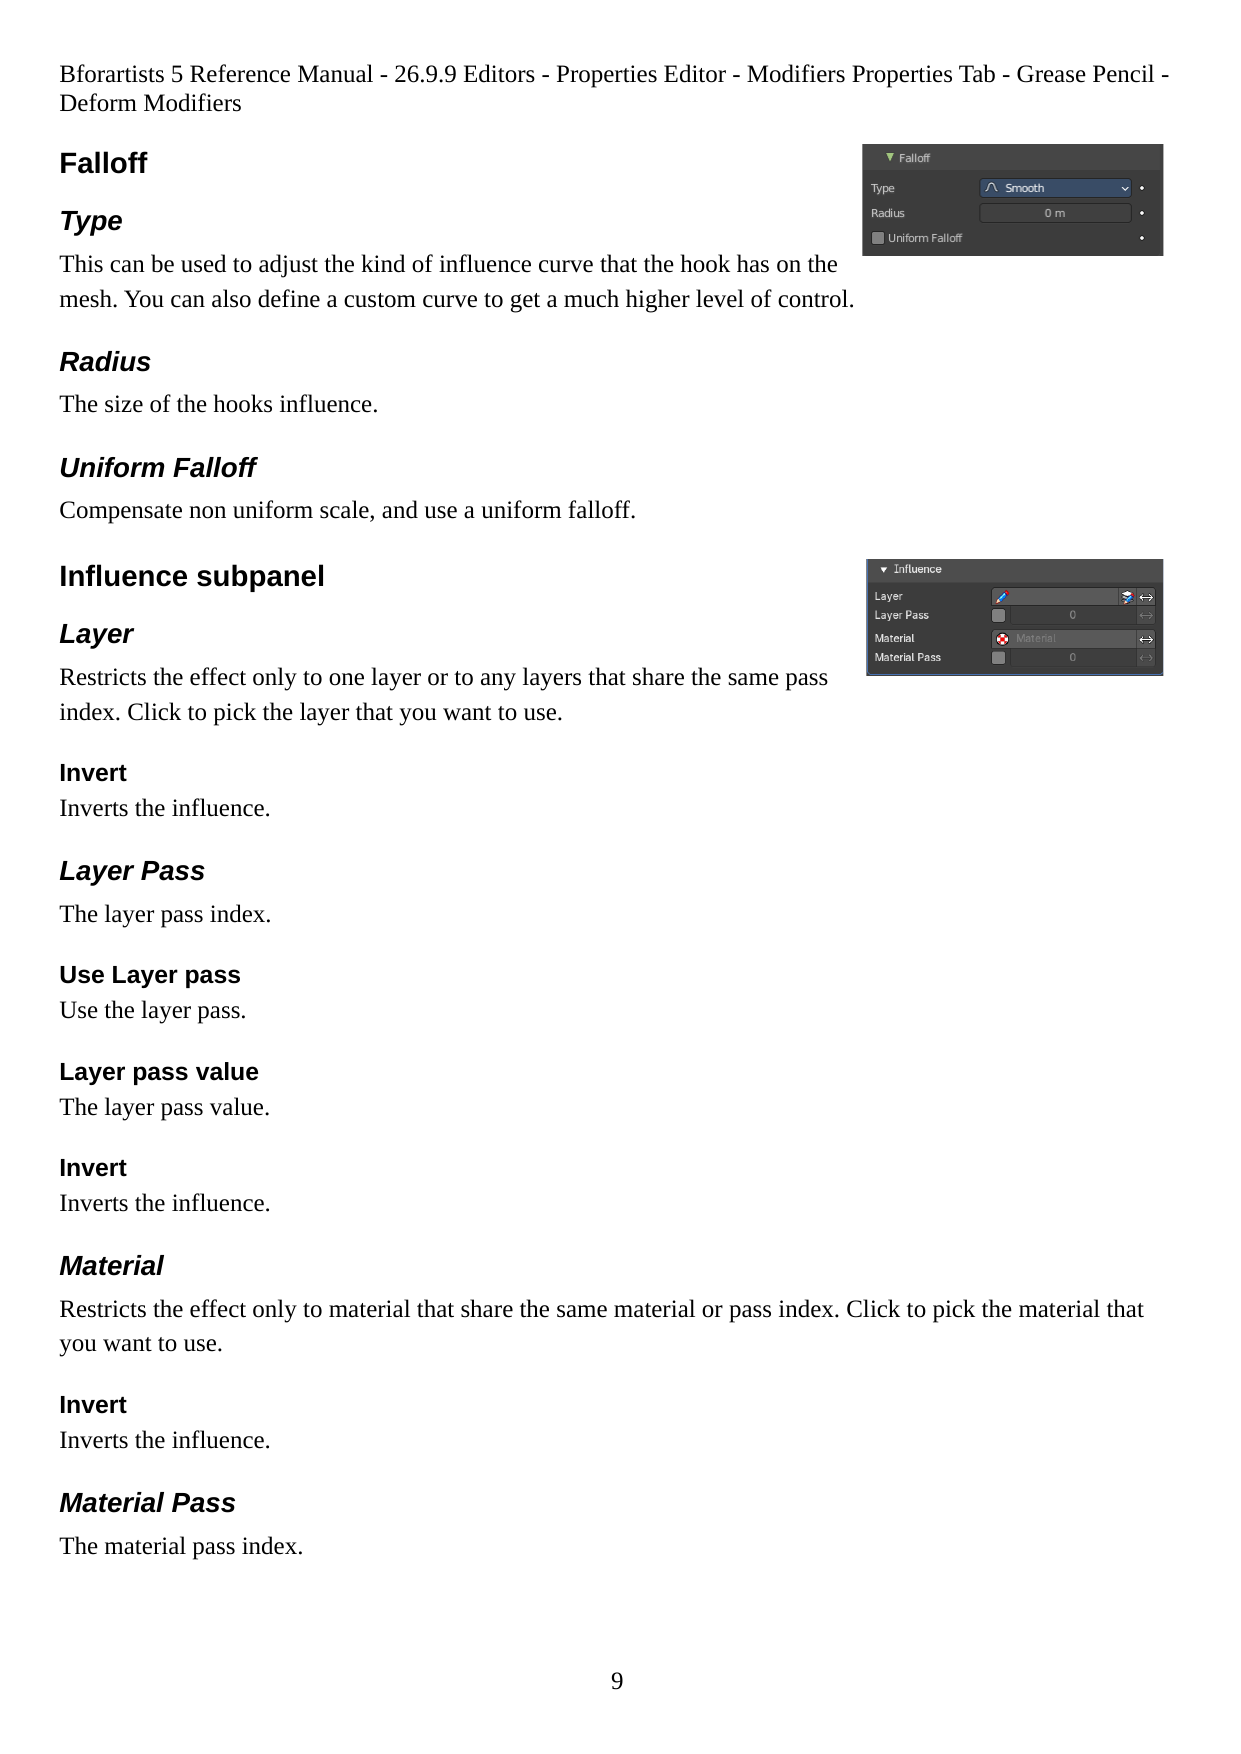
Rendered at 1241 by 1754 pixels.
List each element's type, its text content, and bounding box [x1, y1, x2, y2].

text Inverts the influence. [59, 1425, 1181, 1454]
picture [862, 144, 1164, 256]
text Restricts the effect only to one layer or to any layers that share the same pass index. Click to pick the layer that you want to use. [59, 662, 1181, 726]
subtitle Uniform Falloff [59, 451, 1181, 483]
subtitle Invert [59, 1153, 1181, 1182]
text The layer pass value. [59, 1092, 1181, 1121]
picture [866, 559, 1164, 676]
subtitle Layer [59, 618, 866, 650]
text This can be used to adjust the kind of influence curve that the hook has on the mesh. You can also define a custom curve to get a much higher level of control. [59, 249, 1181, 312]
subtitle Type [59, 205, 862, 237]
subtitle Layer Pass [59, 855, 1181, 887]
subtitle Falloff [59, 146, 862, 180]
subtitle Use Layer pass [59, 961, 1181, 989]
subtitle Material [59, 1250, 1181, 1282]
subtitle Material Pass [59, 1486, 1181, 1518]
subtitle [1164, 205, 1181, 237]
subtitle [1164, 559, 1181, 593]
text Inverts the influence. [59, 793, 1181, 822]
subtitle Invert [59, 758, 1181, 787]
text Use the layer pass. [59, 995, 1181, 1024]
text Compensate non uniform scale, and use a uniform falloff. [59, 496, 1181, 524]
subtitle Layer pass value [59, 1057, 1181, 1086]
text Restricts the effect only to material that share the same material or pass index. Click to pick the material that you want to use. [59, 1294, 1181, 1357]
subtitle Invert [59, 1390, 1181, 1419]
text The material pass index. [59, 1531, 1181, 1559]
subtitle [1164, 146, 1181, 180]
subtitle [1164, 618, 1181, 650]
text The size of the hooks influence. [59, 389, 1181, 418]
text Inverts the influence. [59, 1188, 1181, 1217]
subtitle Influence subpanel [59, 559, 866, 593]
subtitle Radius [59, 345, 1181, 377]
text The layer pass index. [59, 899, 1181, 928]
